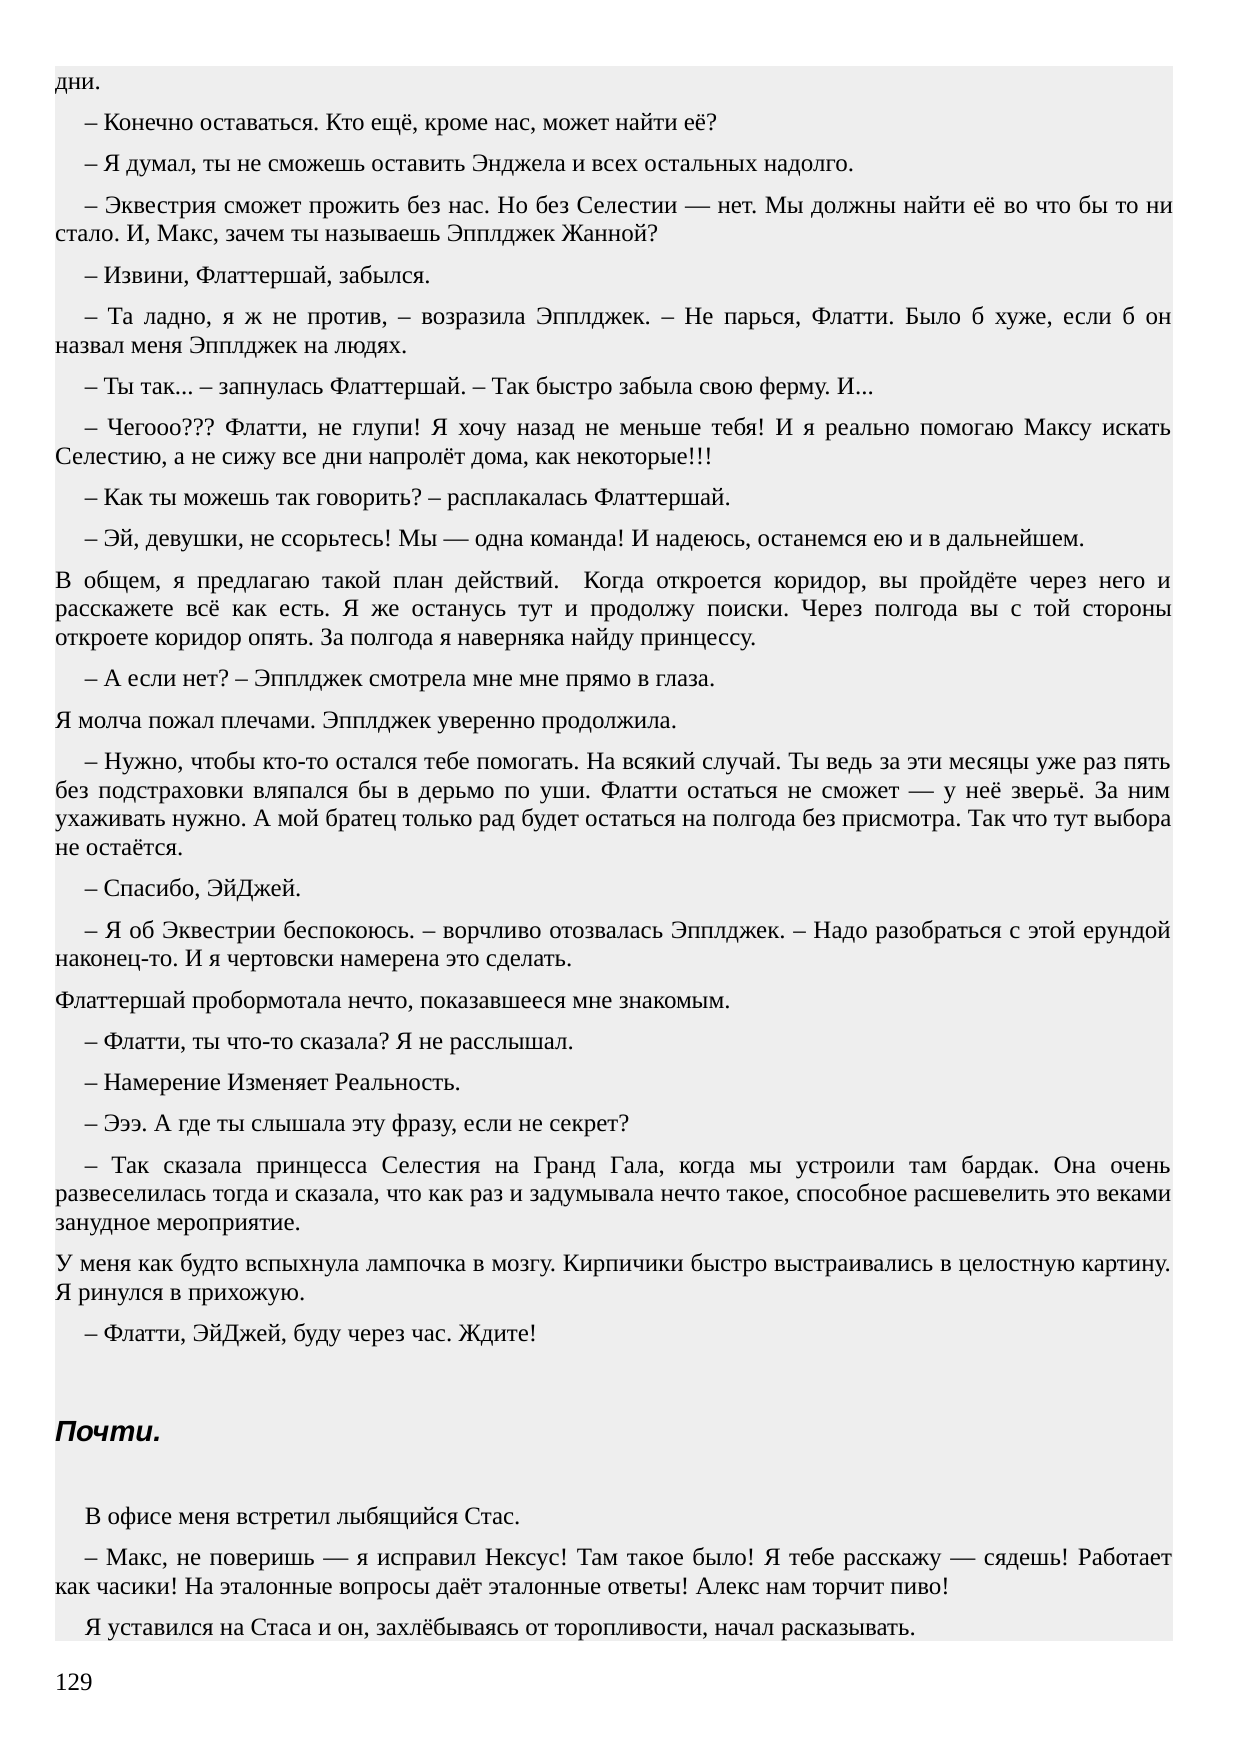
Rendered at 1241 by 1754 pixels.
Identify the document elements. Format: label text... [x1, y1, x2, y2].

text – Макс, не поверишь — я исправил Нексус! Там такое было! Я тебе расскажу — сядешь! Работает как часики! На эталонные вопросы даёт эталонные ответы! Алекс нам торчит пиво! [55, 1542, 1173, 1599]
text – Я об Эквестрии беспокоюсь. – ворчливо отозвалась Эпплджек. – Надо разобраться с этой ерундой наконец-то. И я чертовски намерена это сделать. [55, 915, 1173, 972]
text – Чегооо??? Флатти, не глупи! Я хочу назад не меньше тебя! И я реально помогаю Максу искать Селестию, а не сижу все дни напролёт дома, как некоторые!!! [55, 412, 1173, 470]
text дни. [55, 66, 1173, 95]
text – Та ладно, я ж не против, – возразила Эпплджек. – Не парься, Флатти. Было б хуже, если б он назвал меня Эпплджек на людях. [55, 301, 1173, 358]
text – А если нет? – Эпплджек смотрела мне мне прямо в глаза. [55, 663, 1173, 692]
text – Я думал, ты не сможешь оставить Энджела и всех остальных надолго. [55, 148, 1173, 177]
text В офисе меня встретил лыбящийся Стас. [55, 1501, 1173, 1529]
text – Нужно, чтобы кто-то остался тебе помогать. На всякий случай. Ты ведь за эти месяцы уже раз пять без подстраховки вляпался бы в дерьмо по уши. Флатти остаться не сможет — у неё зверьё. За ним ухаживать нужно. А мой братец только рад будет остаться на полгода без присмотра. Так что тут выбора не остаётся. [55, 746, 1173, 861]
text – Так сказала принцесса Селестия на Гранд Гала, когда мы устроили там бардак. Она очень развеселилась тогда и сказала, что как раз и задумывала нечто такое, способное расшевелить это веками занудное мероприятие. [55, 1150, 1173, 1236]
text Я уставился на Стаса и он, захлёбываясь от торопливости, начал расказывать. [55, 1612, 1173, 1641]
text – Как ты можешь так говорить? – расплакалась Флаттершай. [55, 482, 1173, 511]
text – Эй, девушки, не ссорьтесь! Мы — одна команда! И надеюсь, останемся ею и в дальнейшем. [55, 523, 1173, 552]
text – Флатти, ты что-то сказала? Я не расслышал. [55, 1026, 1173, 1055]
list Флаттершай пробормотала нечто, показавшееся мне знакомым. [55, 985, 1173, 1013]
list В общем, я предлагаю такой план действий. Когда откроется коридор, вы пройдёте через него и расскажете всё как есть. Я же останусь тут и продолжу поиски. Через полгода вы с той стороны откроете коридор опять. За полгода я наверняка найду принцессу. [55, 565, 1173, 651]
text – Намерение Изменяет Реальность. [55, 1067, 1173, 1096]
text – Спасибо, ЭйДжей. [55, 873, 1173, 902]
text – Конечно оставаться. Кто ещё, кроме нас, может найти её? [55, 107, 1173, 136]
text – Ты так... – запнулась Флаттершай. – Так быстро забыла свою ферму. И... [55, 371, 1173, 400]
text – Эээ. А где ты слышала эту фразу, если не секрет? [55, 1108, 1173, 1137]
list Я молча пожал плечами. Эпплджек уверенно продолжила. [55, 705, 1173, 733]
text – Извини, Флаттершай, забылся. [55, 260, 1173, 288]
text – Эквестрия сможет прожить без нас. Но без Селестии — нет. Мы должны найти её во что бы то ни стало. И, Макс, зачем ты называешь Эпплджек Жанной? [55, 190, 1173, 247]
subtitle Почти. [55, 1413, 1173, 1447]
text – Флатти, ЭйДжей, буду через час. Ждите! [55, 1318, 1173, 1347]
list У меня как будто вспыхнула лампочка в мозгу. Кирпичики быстро выстраивались в целостную картину. Я ринулся в прихожую. [55, 1248, 1173, 1306]
